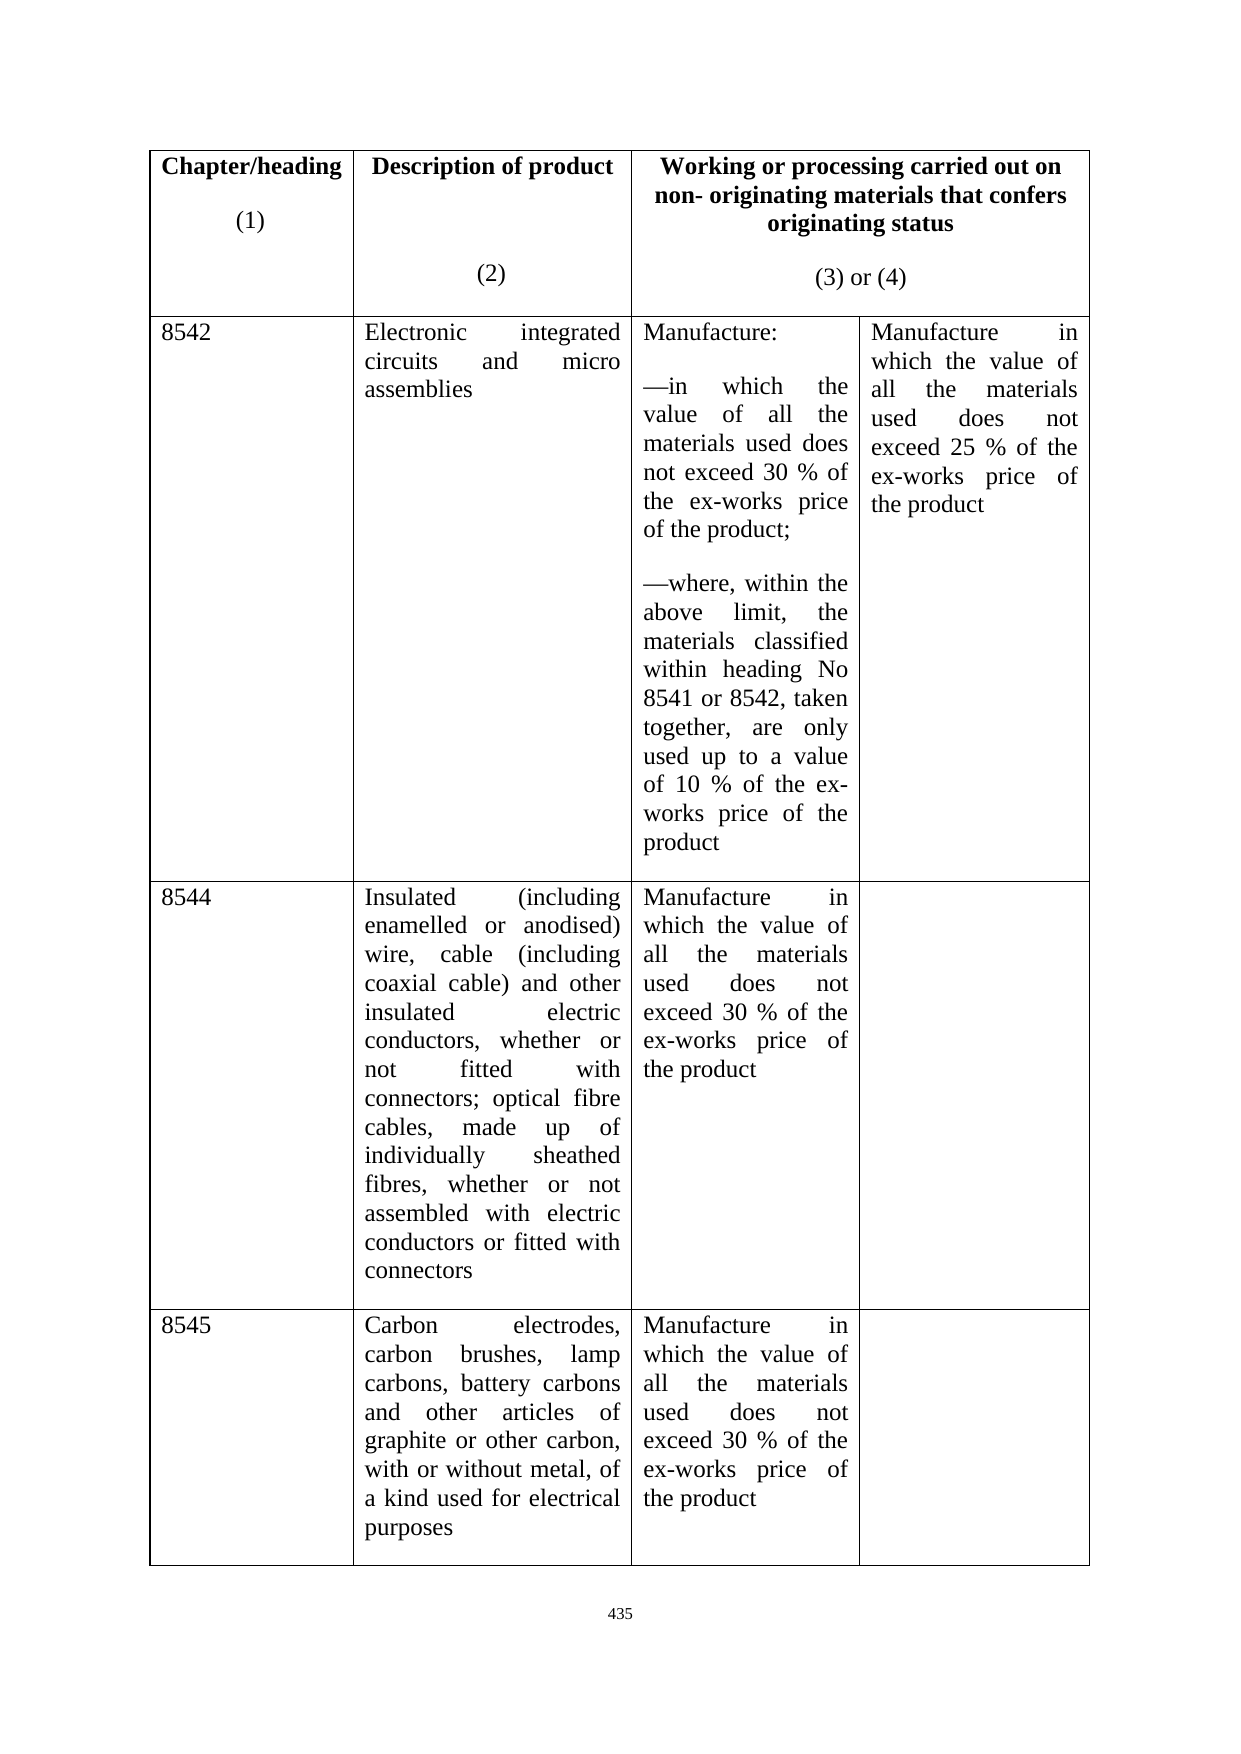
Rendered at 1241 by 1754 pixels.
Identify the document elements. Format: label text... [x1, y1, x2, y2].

table_cell [860, 1310, 1089, 1565]
table_cell Manufacture in which the value of all the materials used does not exceed 30 % of the ex-works price of the product [632, 1310, 859, 1565]
table_cell 8542 [151, 317, 353, 881]
table_cell 8544 [151, 882, 353, 1309]
table_cell Insulated (including enamelled or anodised) wire, cable (including coaxial cable) and other insulated electric conductors, whether or not fitted with connectors; optical fibre cables, made up of individually sheathed fibres, whether or not assembled with electric conductors or fitted with connectors [354, 882, 631, 1309]
table_cell Manufacture in which the value of all the materials used does not exceed 25 % of the ex-works price of the product [860, 317, 1089, 881]
table_cell Manufacture: —in which the value of all the materials used does not exceed 30 % of the ex-works price of the product; —where, within the above limit, the materials classified within heading No 8541 or 8542, taken together, are only used up to a value of 10 % of the ex-works price of the product [632, 317, 859, 881]
table_cell Electronic integrated circuits and micro assemblies [354, 317, 631, 881]
table_header Description of product (2) [354, 151, 631, 316]
table_cell Manufacture in which the value of all the materials used does not exceed 30 % of the ex-works price of the product [632, 882, 859, 1309]
table_cell 8545 [151, 1310, 353, 1565]
table_cell [860, 882, 1089, 1309]
table_header Working or processing carried out on non- originating materials that confers originating status (3) or (4) [632, 151, 1089, 316]
table_header Chapter/heading (1) [151, 151, 353, 316]
table_cell Carbon electrodes, carbon brushes, lamp carbons, battery carbons and other articles of graphite or other carbon, with or without metal, of a kind used for electrical purposes [354, 1310, 631, 1565]
